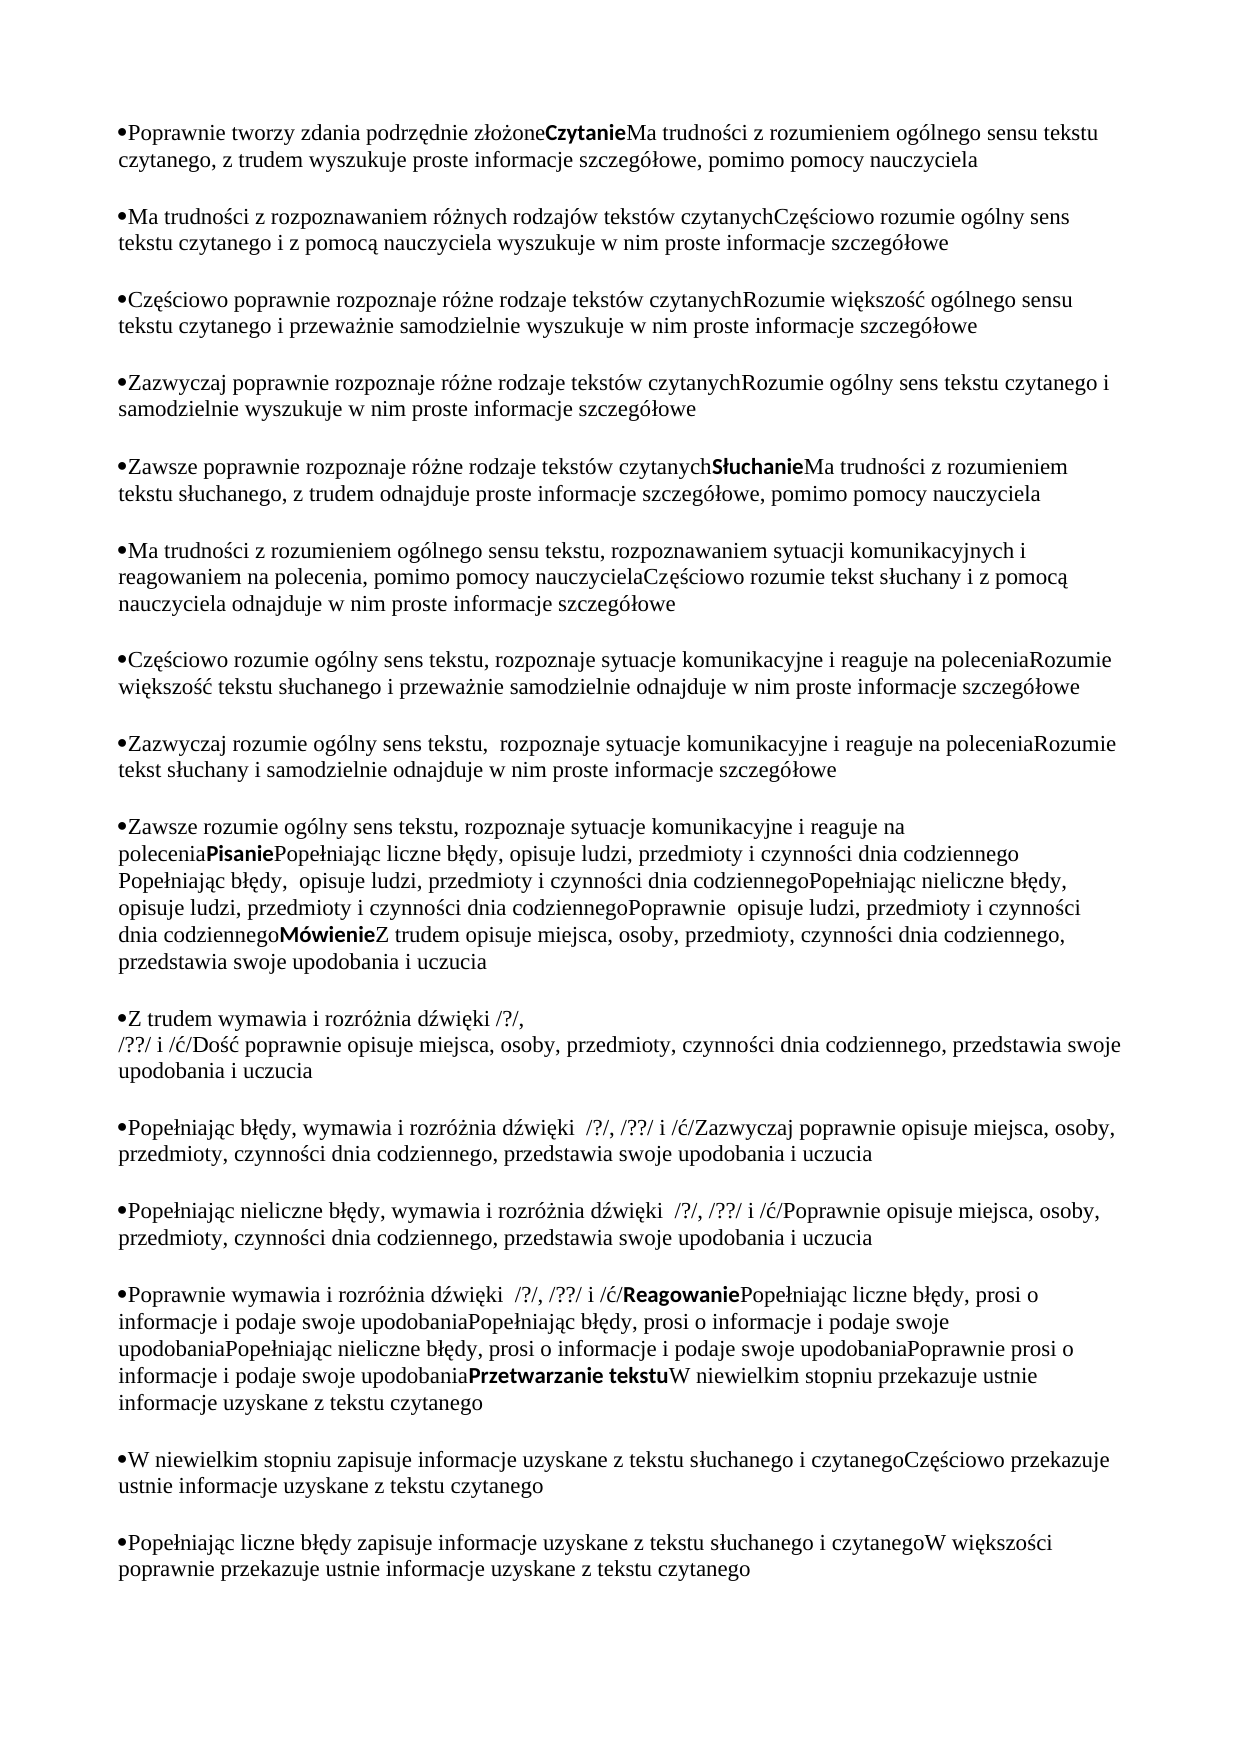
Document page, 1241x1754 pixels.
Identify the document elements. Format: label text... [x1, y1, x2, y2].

list Popełniając liczne błędy zapisuje informacje uzyskane z tekstu słuchanego i czytanegoW większości poprawnie przekazuje ustnie informacje uzyskane z tekstu czytanego [118, 1529, 1122, 1582]
list Poprawnie tworzy zdania podrzędnie złożoneCzytanieMa trudności z rozumieniem ogólnego sensu tekstu czytanego, z trudem wyszukuje proste informacje szczegółowe, pomimo pomocy nauczyciela [118, 118, 1122, 172]
list Zawsze rozumie ogólny sens tekstu, rozpoznaje sytuacje komunikacyjne i reaguje na poleceniaPisaniePopełniając liczne błędy, opisuje ludzi, przedmioty i czynności dnia codziennego Popełniając błędy, opisuje ludzi, przedmioty i czynności dnia codziennegoPopełniając nieliczne błędy, opisuje ludzi, przedmioty i czynności dnia codziennegoPoprawnie opisuje ludzi, przedmioty i czynności dnia codziennegoMówienieZ trudem opisuje miejsca, osoby, przedmioty, czynności dnia codziennego, przedstawia swoje upodobania i uczucia [118, 813, 1122, 974]
list Częściowo poprawnie rozpoznaje różne rodzaje tekstów czytanychRozumie większość ogólnego sensu tekstu czytanego i przeważnie samodzielnie wyszukuje w nim proste informacje szczegółowe [118, 286, 1122, 339]
list Ma trudności z rozpoznawaniem różnych rodzajów tekstów czytanychCzęściowo rozumie ogólny sens tekstu czytanego i z pomocą nauczyciela wyszukuje w nim proste informacje szczegółowe [118, 203, 1122, 256]
list Zazwyczaj poprawnie rozpoznaje różne rodzaje tekstów czytanychRozumie ogólny sens tekstu czytanego i samodzielnie wyszukuje w nim proste informacje szczegółowe [118, 369, 1122, 422]
list Z trudem wymawia i rozróżnia dźwięki /?/, /??/ i /ć/Dość poprawnie opisuje miejsca, osoby, przedmioty, czynności dnia codziennego, przedstawia swoje upodobania i uczucia [118, 1005, 1122, 1084]
list Poprawnie wymawia i rozróżnia dźwięki /?/, /??/ i /ć/ReagowaniePopełniając liczne błędy, prosi o informacje i podaje swoje upodobaniaPopełniając błędy, prosi o informacje i podaje swoje upodobaniaPopełniając nieliczne błędy, prosi o informacje i podaje swoje upodobaniaPoprawnie prosi o informacje i podaje swoje upodobaniaPrzetwarzanie tekstuW niewielkim stopniu przekazuje ustnie informacje uzyskane z tekstu czytanego [118, 1280, 1122, 1416]
list Częściowo rozumie ogólny sens tekstu, rozpoznaje sytuacje komunikacyjne i reaguje na poleceniaRozumie większość tekstu słuchanego i przeważnie samodzielnie odnajduje w nim proste informacje szczegółowe [118, 647, 1122, 699]
list Zazwyczaj rozumie ogólny sens tekstu, rozpoznaje sytuacje komunikacyjne i reaguje na poleceniaRozumie tekst słuchany i samodzielnie odnajduje w nim proste informacje szczegółowe [118, 730, 1122, 782]
list Zawsze poprawnie rozpoznaje różne rodzaje tekstów czytanychSłuchanieMa trudności z rozumieniem tekstu słuchanego, z trudem odnajduje proste informacje szczegółowe, pomimo pomocy nauczyciela [118, 452, 1122, 507]
list Popełniając nieliczne błędy, wymawia i rozróżnia dźwięki /?/, /??/ i /ć/Poprawnie opisuje miejsca, osoby, przedmioty, czynności dnia codziennego, przedstawia swoje upodobania i uczucia [118, 1197, 1122, 1250]
list W niewielkim stopniu zapisuje informacje uzyskane z tekstu słuchanego i czytanegoCzęściowo przekazuje ustnie informacje uzyskane z tekstu czytanego [118, 1446, 1122, 1499]
list Ma trudności z rozumieniem ogólnego sensu tekstu, rozpoznawaniem sytuacji komunikacyjnych i reagowaniem na polecenia, pomimo pomocy nauczycielaCzęściowo rozumie tekst słuchany i z pomocą nauczyciela odnajduje w nim proste informacje szczegółowe [118, 537, 1122, 616]
list Popełniając błędy, wymawia i rozróżnia dźwięki /?/, /??/ i /ć/Zazwyczaj poprawnie opisuje miejsca, osoby, przedmioty, czynności dnia codziennego, przedstawia swoje upodobania i uczucia [118, 1114, 1122, 1167]
